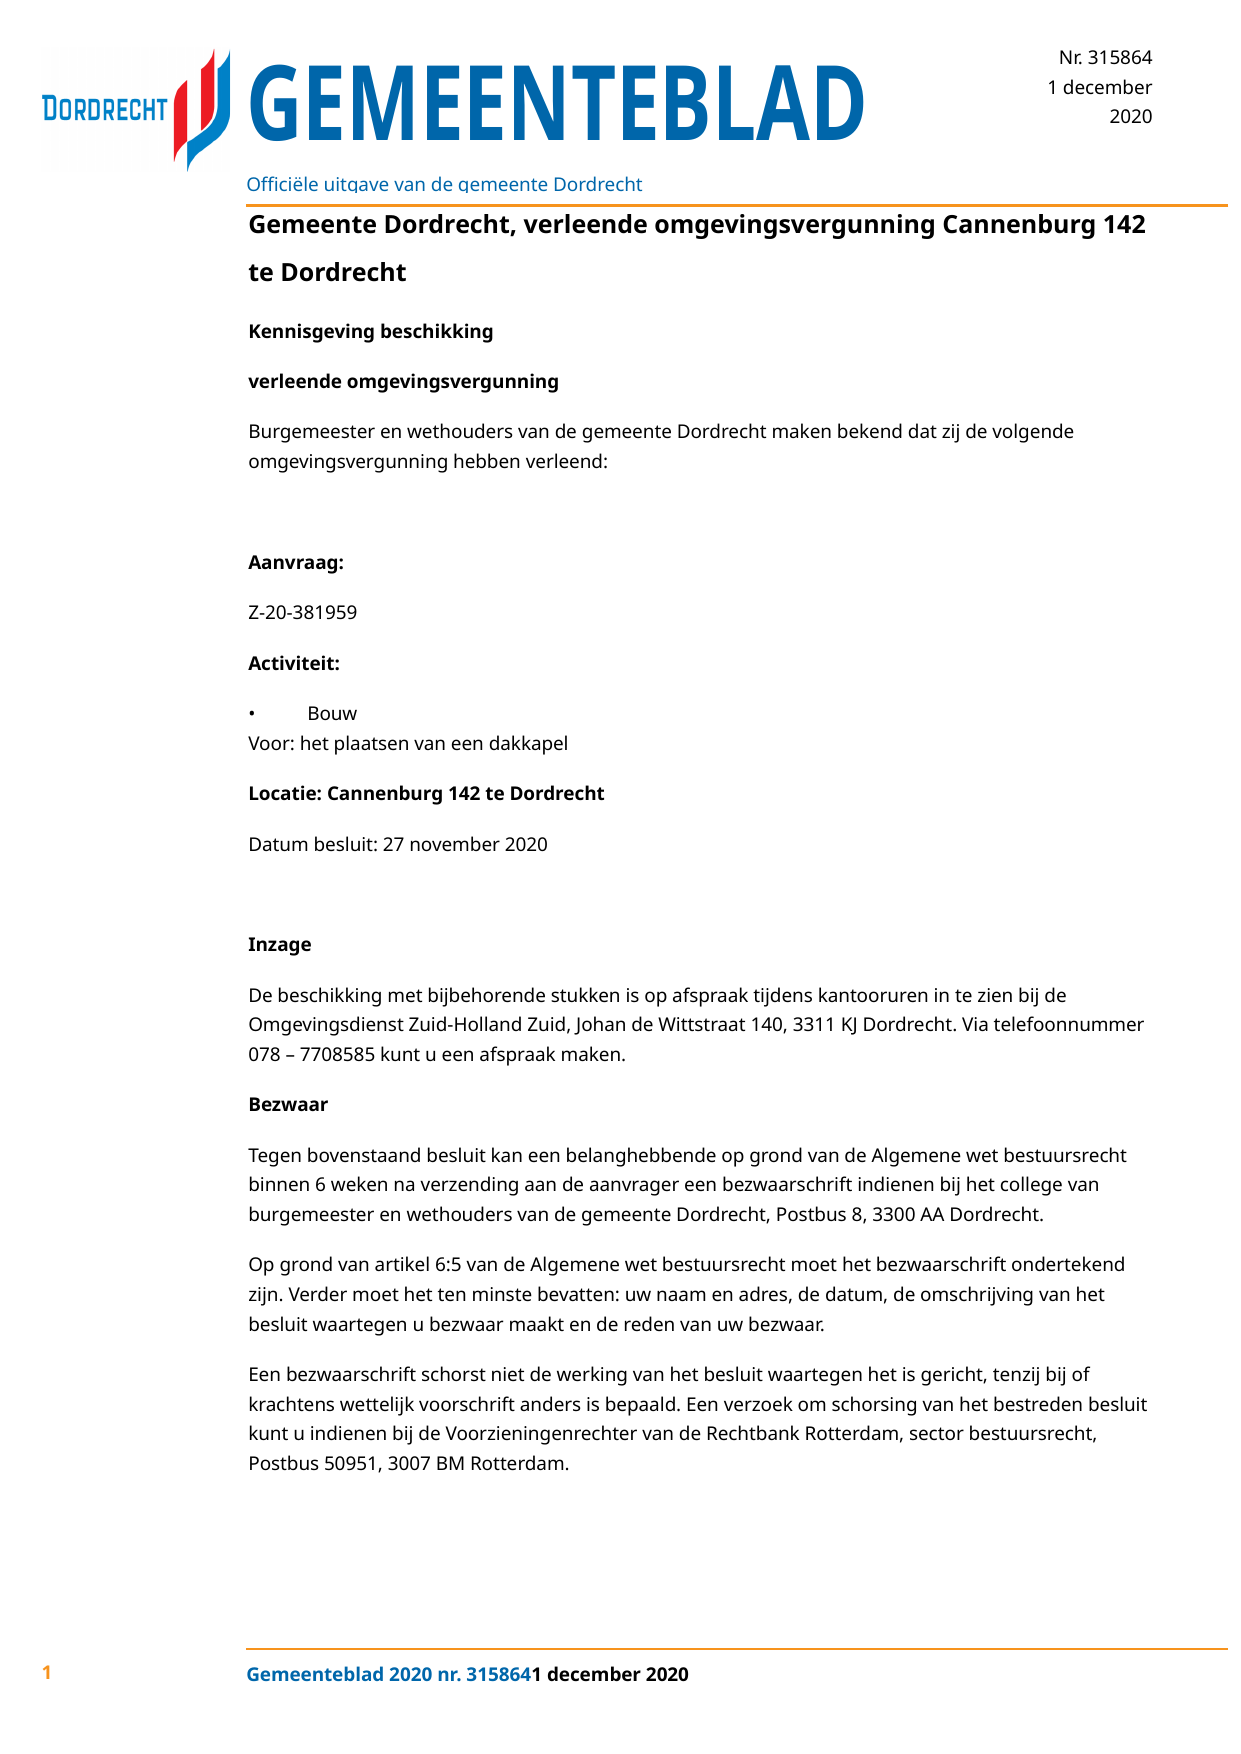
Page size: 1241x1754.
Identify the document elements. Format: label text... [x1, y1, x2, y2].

text Inzage [248, 932, 1152, 957]
text Datum besluit: 27 november 2020 [248, 831, 1152, 857]
text Locatie: Cannenburg 142 te Dordrecht [248, 780, 1152, 806]
text Bezwaar [248, 1092, 1152, 1117]
list Bouw [248, 700, 1152, 726]
text Z-20-381959 [248, 599, 1152, 625]
text Activiteit: [248, 650, 1152, 676]
text Tegen bovenstaand besluit kan een belanghebbende op grond van de Algemene wet bestuursrecht binnen 6 weken na verzending aan de aanvrager een bezwaarschrift indienen bij het college van burgemeester en wethouders van de gemeente Dordrecht, Postbus 8, 3300 AA Dordrecht. [248, 1142, 1152, 1227]
text Gemeente Dordrecht, verleende omgevingsvergunning Cannenburg 142 te Dordrecht [248, 207, 1152, 288]
text Een bezwaarschrift schorst niet de werking van het besluit waartegen het is gericht, tenzij bij of krachtens wettelijk voorschrift anders is bepaald. Een verzoek om schorsing van het bestreden besluit kunt u indienen bij de Voorzieningenrechter van de Rechtbank Rotterdam, sector bestuursrecht, Postbus 50951, 3007 BM Rotterdam. [248, 1361, 1152, 1476]
text Burgemeester en wethouders van de gemeente Dordrecht maken bekend dat zij de volgende omgevingsvergunning hebben verleend: [248, 419, 1152, 474]
text Aanvraag: [248, 549, 1152, 575]
picture [41, 47, 231, 172]
text De beschikking met bijbehorende stukken is op afspraak tijdens kantooruren in te zien bij de Omgevingsdienst Zuid-Holland Zuid, Johan de Wittstraat 140, 3311 KJ Dordrecht. Via telefoonnummer 078 – 7708585 kunt u een afspraak maken. [248, 982, 1152, 1067]
text Op grond van artikel 6:5 van de Algemene wet bestuursrecht moet het bezwaarschrift ondertekend zijn. Verder moet het ten minste bevatten: uw naam en adres, de datum, de omschrijving van het besluit waartegen u bezwaar maakt en de reden van uw bezwaar. [248, 1252, 1152, 1337]
text Kennisgeving beschikking [248, 318, 1152, 344]
text verleende omgevingsvergunning [248, 368, 1152, 394]
text Voor: het plaatsen van een dakkapel [248, 730, 1152, 756]
